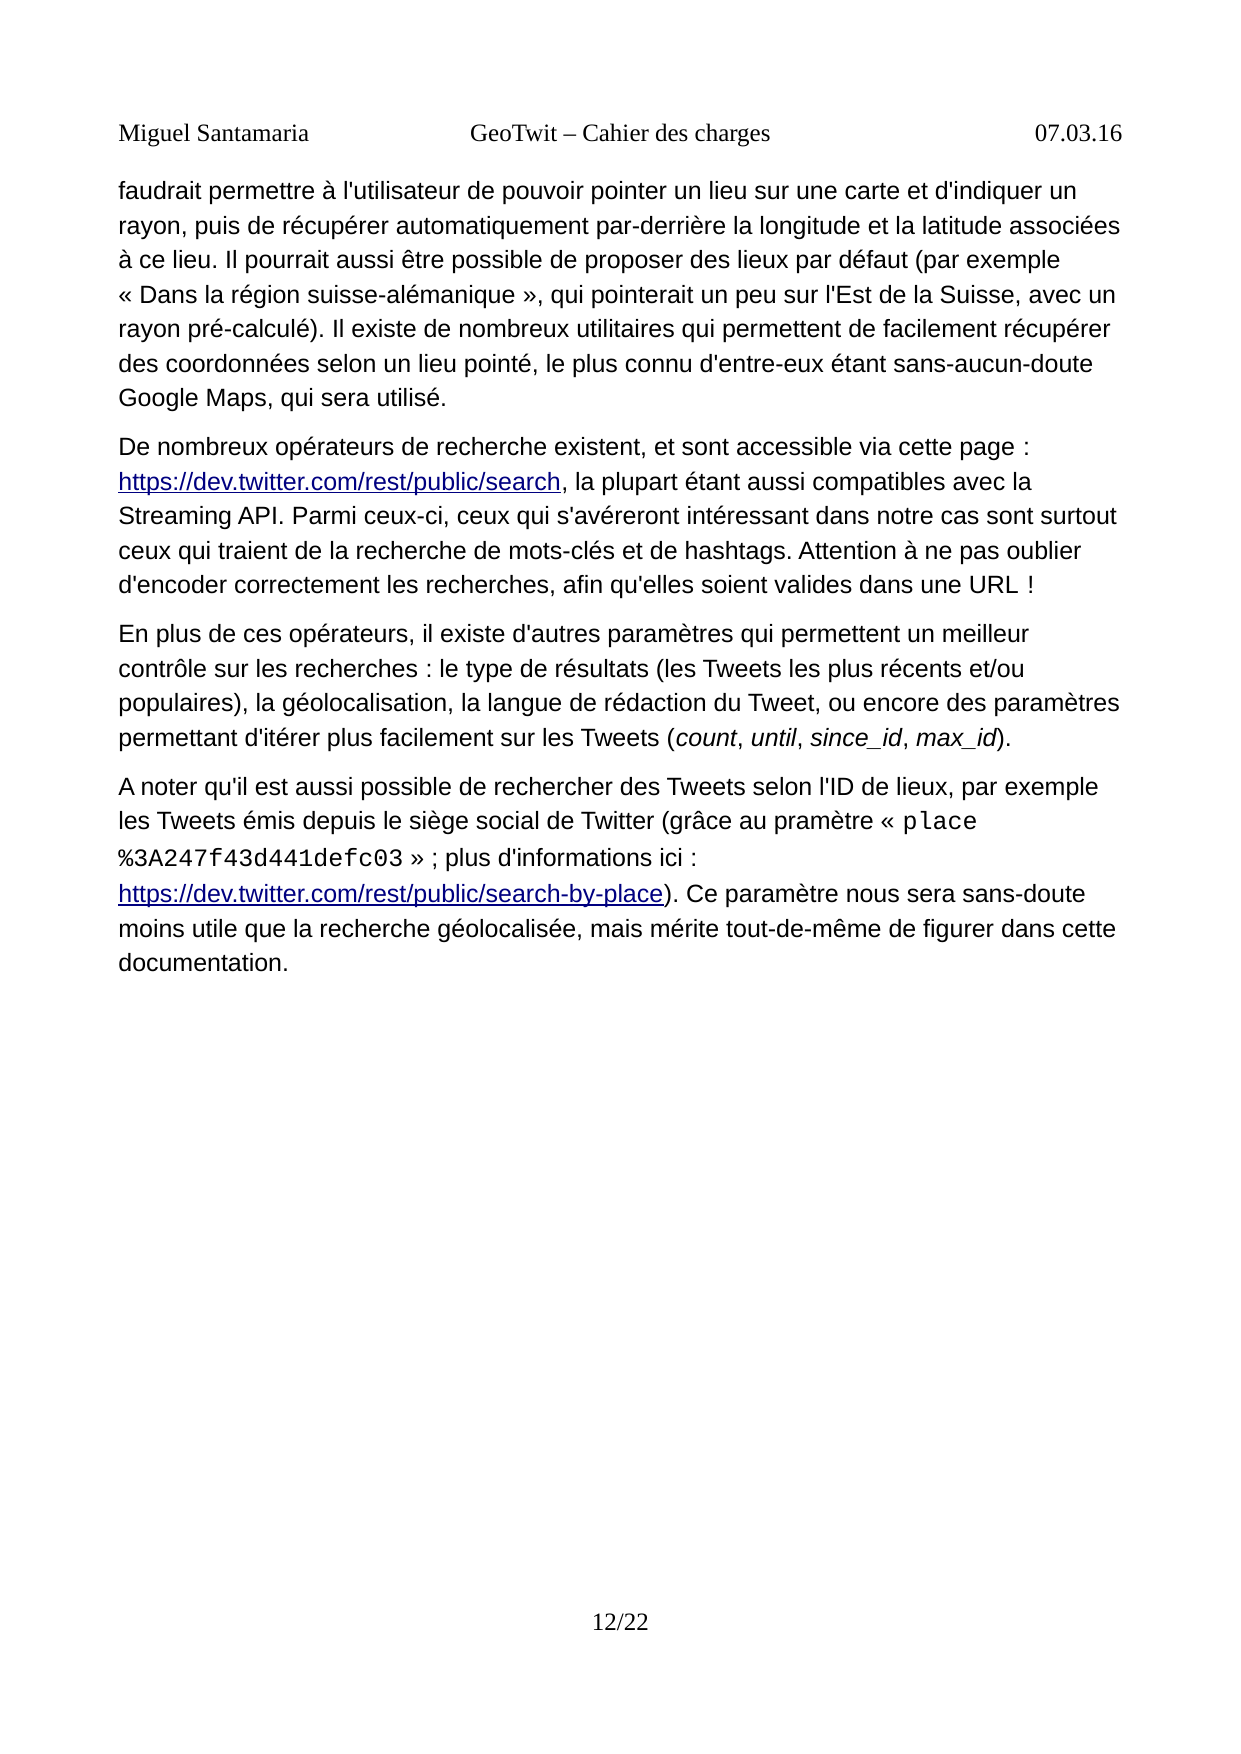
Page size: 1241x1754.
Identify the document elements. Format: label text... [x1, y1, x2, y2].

text A noter qu'il est aussi possible de rechercher des Tweets selon l'ID de lieux, par exemple les Tweets émis depuis le siège social de Twitter (grâce au pramètre « place%3A247f43d441defc03 » ; plus d'informations ici : https://dev.twitter.com/rest/public/search-by-place). Ce paramètre nous sera sans-doute moins utile que la recherche géolocalisée, mais mérite tout-de-même de figurer dans cette documentation. [118, 772, 1122, 977]
text En plus de ces opérateurs, il existe d'autres paramètres qui permettent un meilleur contrôle sur les recherches : le type de résultats (les Tweets les plus récents et/ou populaires), la géolocalisation, la langue de rédaction du Tweet, ou encore des paramètres permettant d'itérer plus facilement sur les Tweets (count, until, since_id, max_id). [118, 619, 1122, 751]
text De nombreux opérateurs de recherche existent, et sont accessible via cette page : https://dev.twitter.com/rest/public/search, la plupart étant aussi compatibles avec la Streaming API. Parmi ceux-ci, ceux qui s'avéreront intéressant dans notre cas sont surtout ceux qui traient de la recherche de mots-clés et de hashtags. Attention à ne pas oublier d'encoder correctement les recherches, afin qu'elles soient valides dans une URL ! [118, 432, 1122, 599]
text faudrait permettre à l'utilisateur de pouvoir pointer un lieu sur une carte et d'indiquer un rayon, puis de récupérer automatiquement par-derrière la longitude et la latitude associées à ce lieu. Il pourrait aussi être possible de proposer des lieux par défaut (par exemple « Dans la région suisse-alémanique », qui pointerait un peu sur l'Est de la Suisse, avec un rayon pré-calculé). Il existe de nombreux utilitaires qui permettent de facilement récupérer des coordonnées selon un lieu pointé, le plus connu d'entre-eux étant sans-aucun-doute Google Maps, qui sera utilisé. [118, 176, 1122, 412]
